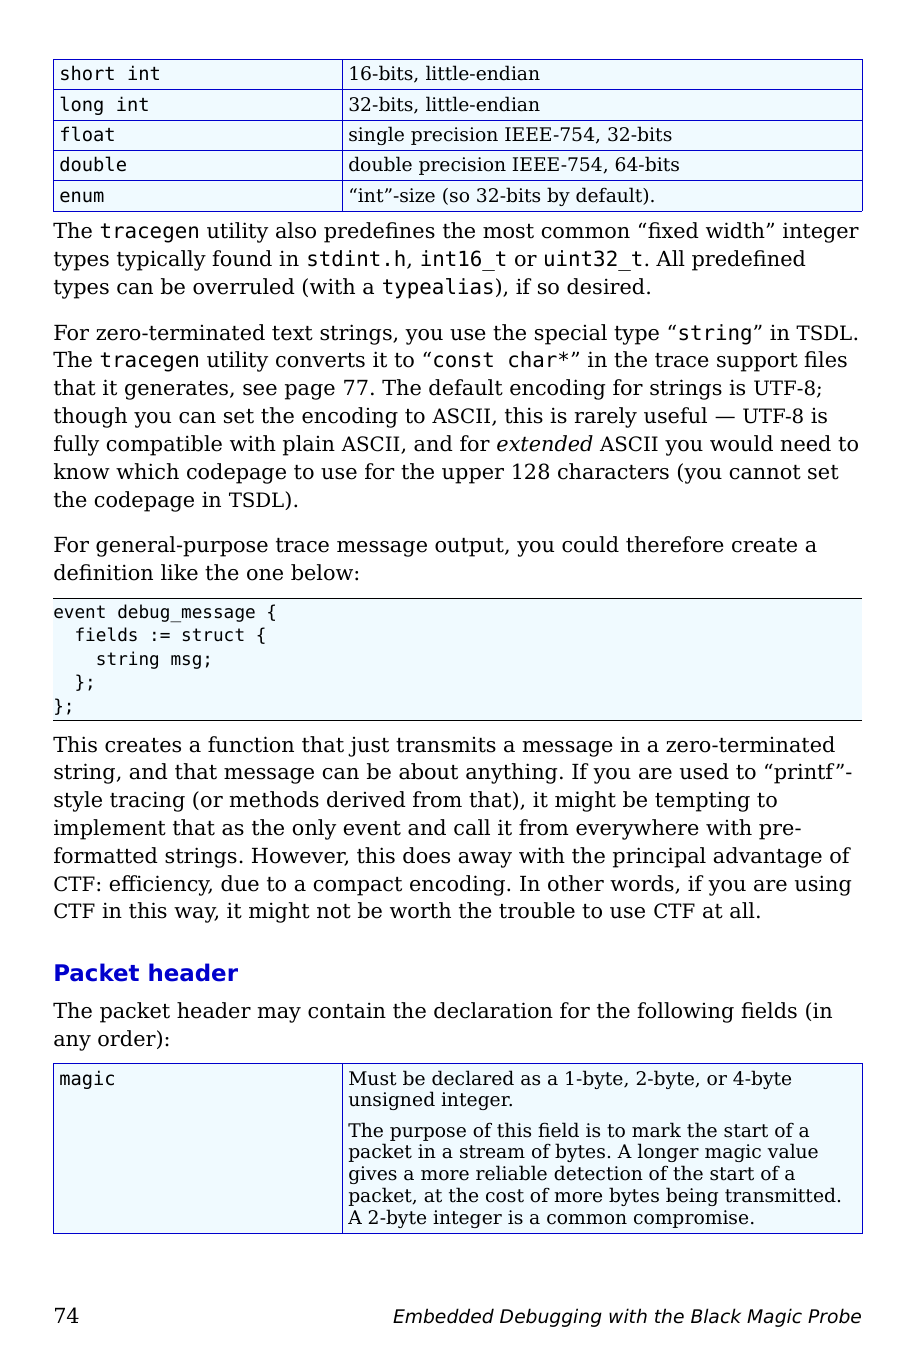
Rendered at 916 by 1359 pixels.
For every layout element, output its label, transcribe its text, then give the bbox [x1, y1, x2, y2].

table_cell short int [54, 60, 342, 89]
table_cell 32-bits, little-endian [343, 90, 862, 120]
text For zero-terminated text strings, you use the special type “string” in TSDL. The tracegen utility converts it to “const char*” in the trace support files that it generates, see page 77. The default encoding for strings is UTF‑8; though you can set the encoding to ASCII, this is rarely useful — UTF-8 is fully compatible with plain ASCII, and for extended ASCII you would need to know which codepage to use for the upper 128 characters (you cannot set the codepage in TSDL). [53, 321, 862, 512]
table_cell enum [54, 181, 342, 211]
table_cell float [54, 121, 342, 150]
table_cell long int [54, 90, 342, 120]
table_cell single precision IEEE-754, 32-bits [343, 121, 862, 150]
table_cell 16-bits, little-endian [343, 60, 862, 89]
subtitle Packet header [53, 960, 862, 986]
text }; [53, 692, 862, 720]
text fields := struct { [53, 621, 862, 645]
text event debug_message { [53, 599, 862, 621]
table_cell “int”-size (so 32-bits by default). [343, 181, 862, 211]
table_header magic [54, 1064, 342, 1233]
table_header Must be declared as a 1-byte, 2-byte, or 4-byte unsigned integer. The purpose of this field is to mark the start of a packet in a stream of bytes. A longer magic value gives a more reliable detection of the start of a packet, at the cost of more bytes being transmitted. A 2‑byte integer is a common compromise. [343, 1064, 862, 1233]
table_cell double [54, 151, 342, 180]
text }; [53, 668, 862, 692]
text The packet header may contain the declaration for the following fields (in any order): [53, 999, 862, 1051]
text For general-purpose trace message output, you could therefore create a definition like the one below: [53, 533, 862, 585]
text The tracegen utility also predefines the most common “fixed width” integer types typically found in stdint.h, int16_t or uint32_t. All predefined types can be overruled (with a typealias), if so desired. [53, 219, 862, 299]
table_cell double precision IEEE-754, 64-bits [343, 151, 862, 180]
text This creates a function that just transmits a message in a zero-terminated string, and that message can be about anything. If you are used to “printf”-style tracing (or methods derived from that), it might be tempting to implement that as the only event and call it from everywhere with pre-formatted strings. However, this does away with the principal advantage of CTF: efficiency, due to a compact encoding. In other words, if you are using CTF in this way, it might not be worth the trouble to use CTF at all. [53, 733, 862, 924]
text string msg; [53, 645, 862, 668]
